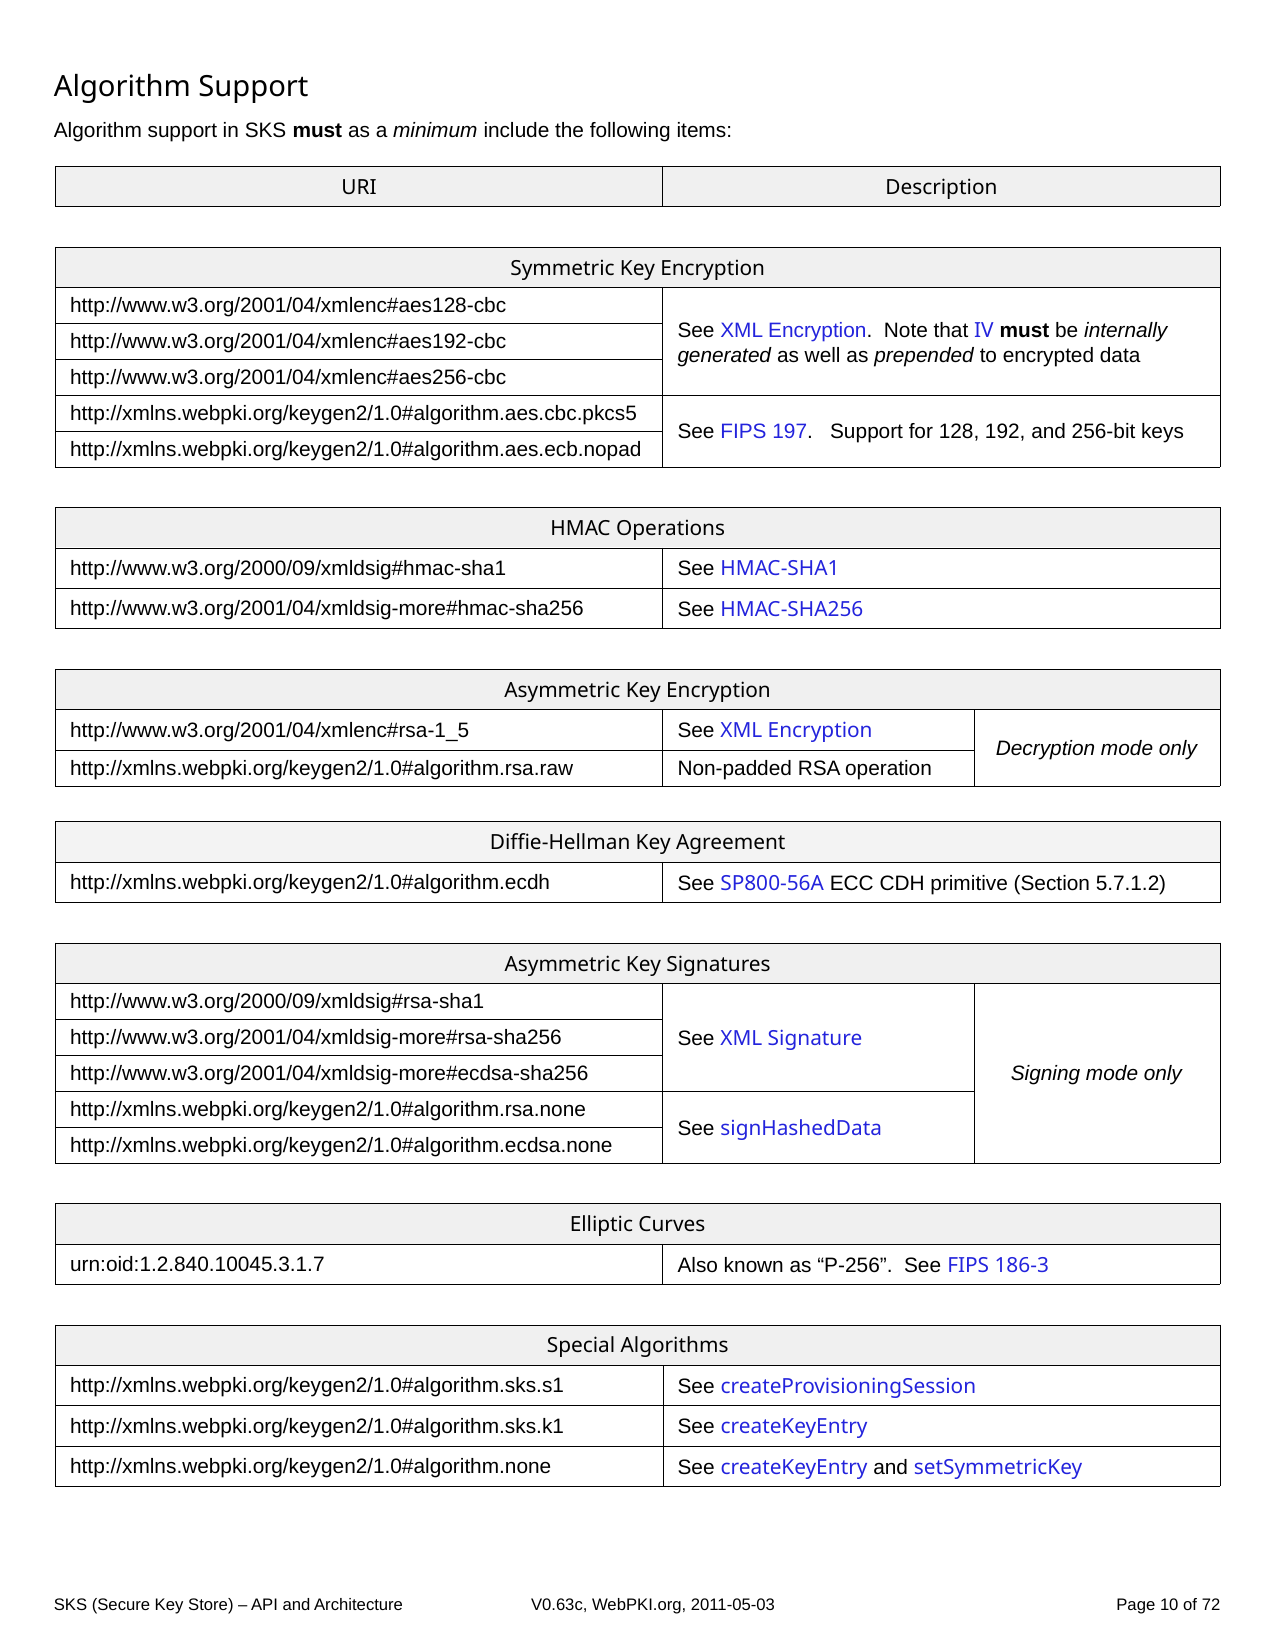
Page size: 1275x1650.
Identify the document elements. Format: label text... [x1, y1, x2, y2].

table_cell See XML Encryption. Note that IV must be internally generated as well as prepended to encrypted data [663, 288, 1220, 395]
table_cell See FIPS 197. Support for 128, 192, and 256-bit keys [663, 396, 1220, 467]
table_cell http://www.w3.org/2001/04/xmldsig-more#ecdsa-sha256 [56, 1056, 662, 1091]
table_cell http://www.w3.org/2001/04/xmlenc#aes256-cbc [56, 360, 662, 395]
table_cell [55, 207, 1220, 247]
table_cell See createKeyEntry [664, 1406, 1220, 1446]
table_cell Asymmetric Key Signatures [56, 944, 1220, 983]
table_header URI [56, 167, 662, 206]
table_cell Non-padded RSA operation [663, 751, 974, 786]
table_cell See signHashedData [663, 1092, 974, 1163]
table_cell See HMAC-SHA1 [663, 549, 1220, 588]
table_cell See createProvisioningSession [664, 1366, 1220, 1405]
table_cell Elliptic Curves [56, 1204, 1220, 1244]
table_cell http://www.w3.org/2001/04/xmlenc#aes128-cbc [56, 288, 662, 323]
table_cell http://xmlns.webpki.org/keygen2/1.0#algorithm.aes.cbc.pkcs5 [56, 396, 662, 431]
table_cell Asymmetric Key Encryption [56, 670, 1220, 709]
table_cell [55, 903, 1220, 943]
table_cell See XML Encryption [663, 710, 974, 749]
table_cell http://www.w3.org/2001/04/xmldsig-more#rsa-sha256 [56, 1020, 662, 1055]
table_cell http://xmlns.webpki.org/keygen2/1.0#algorithm.ecdh [56, 863, 662, 902]
table_cell http://xmlns.webpki.org/keygen2/1.0#algorithm.rsa.raw [56, 751, 662, 786]
table_cell Diffie-Hellman Key Agreement [56, 822, 1220, 862]
table_cell Symmetric Key Encryption [56, 248, 1220, 287]
table_cell See XML Signature [663, 984, 974, 1091]
table_cell HMAC Operations [56, 508, 1220, 547]
table_cell Also known as “P-256”. See FIPS 186-3 [663, 1245, 1220, 1284]
table_cell http://www.w3.org/2001/04/xmlenc#aes192-cbc [56, 324, 662, 359]
table_cell Decryption mode only [975, 710, 1220, 786]
text Algorithm support in SKS must as a minimum include the following items: [54, 118, 1221, 166]
table_cell urn:oid:1.2.840.10045.3.1.7 [56, 1245, 662, 1284]
table_cell [55, 1164, 1220, 1203]
table_cell [55, 629, 1220, 669]
table_cell http://xmlns.webpki.org/keygen2/1.0#algorithm.aes.ecb.nopad [56, 432, 662, 467]
table_cell Signing mode only [975, 984, 1220, 1163]
table_cell http://www.w3.org/2001/04/xmlenc#rsa-1_5 [56, 710, 662, 749]
table_cell See SP800-56A ECC CDH primitive (Section 5.7.1.2) [663, 863, 1220, 902]
table_cell http://www.w3.org/2000/09/xmldsig#hmac-sha1 [56, 549, 662, 588]
table_cell http://xmlns.webpki.org/keygen2/1.0#algorithm.sks.s1 [56, 1366, 663, 1405]
table_header Description [663, 167, 1220, 206]
table_cell http://xmlns.webpki.org/keygen2/1.0#algorithm.sks.k1 [56, 1406, 663, 1446]
table_cell [55, 468, 1220, 507]
table_cell http://xmlns.webpki.org/keygen2/1.0#algorithm.ecdsa.none [56, 1128, 662, 1163]
table_cell See createKeyEntry and setSymmetricKey [664, 1447, 1220, 1486]
table_cell See HMAC-SHA256 [663, 589, 1220, 628]
table_cell http://xmlns.webpki.org/keygen2/1.0#algorithm.rsa.none [56, 1092, 662, 1127]
table_cell Special Algorithms [56, 1326, 1220, 1365]
table_cell http://www.w3.org/2000/09/xmldsig#rsa-sha1 [56, 984, 662, 1019]
table_cell http://www.w3.org/2001/04/xmldsig-more#hmac-sha256 [56, 589, 662, 628]
subtitle Algorithm Support [54, 66, 1221, 105]
table_header [55, 1285, 1220, 1324]
table_cell [55, 787, 1220, 821]
table_cell http://xmlns.webpki.org/keygen2/1.0#algorithm.none [56, 1447, 663, 1486]
